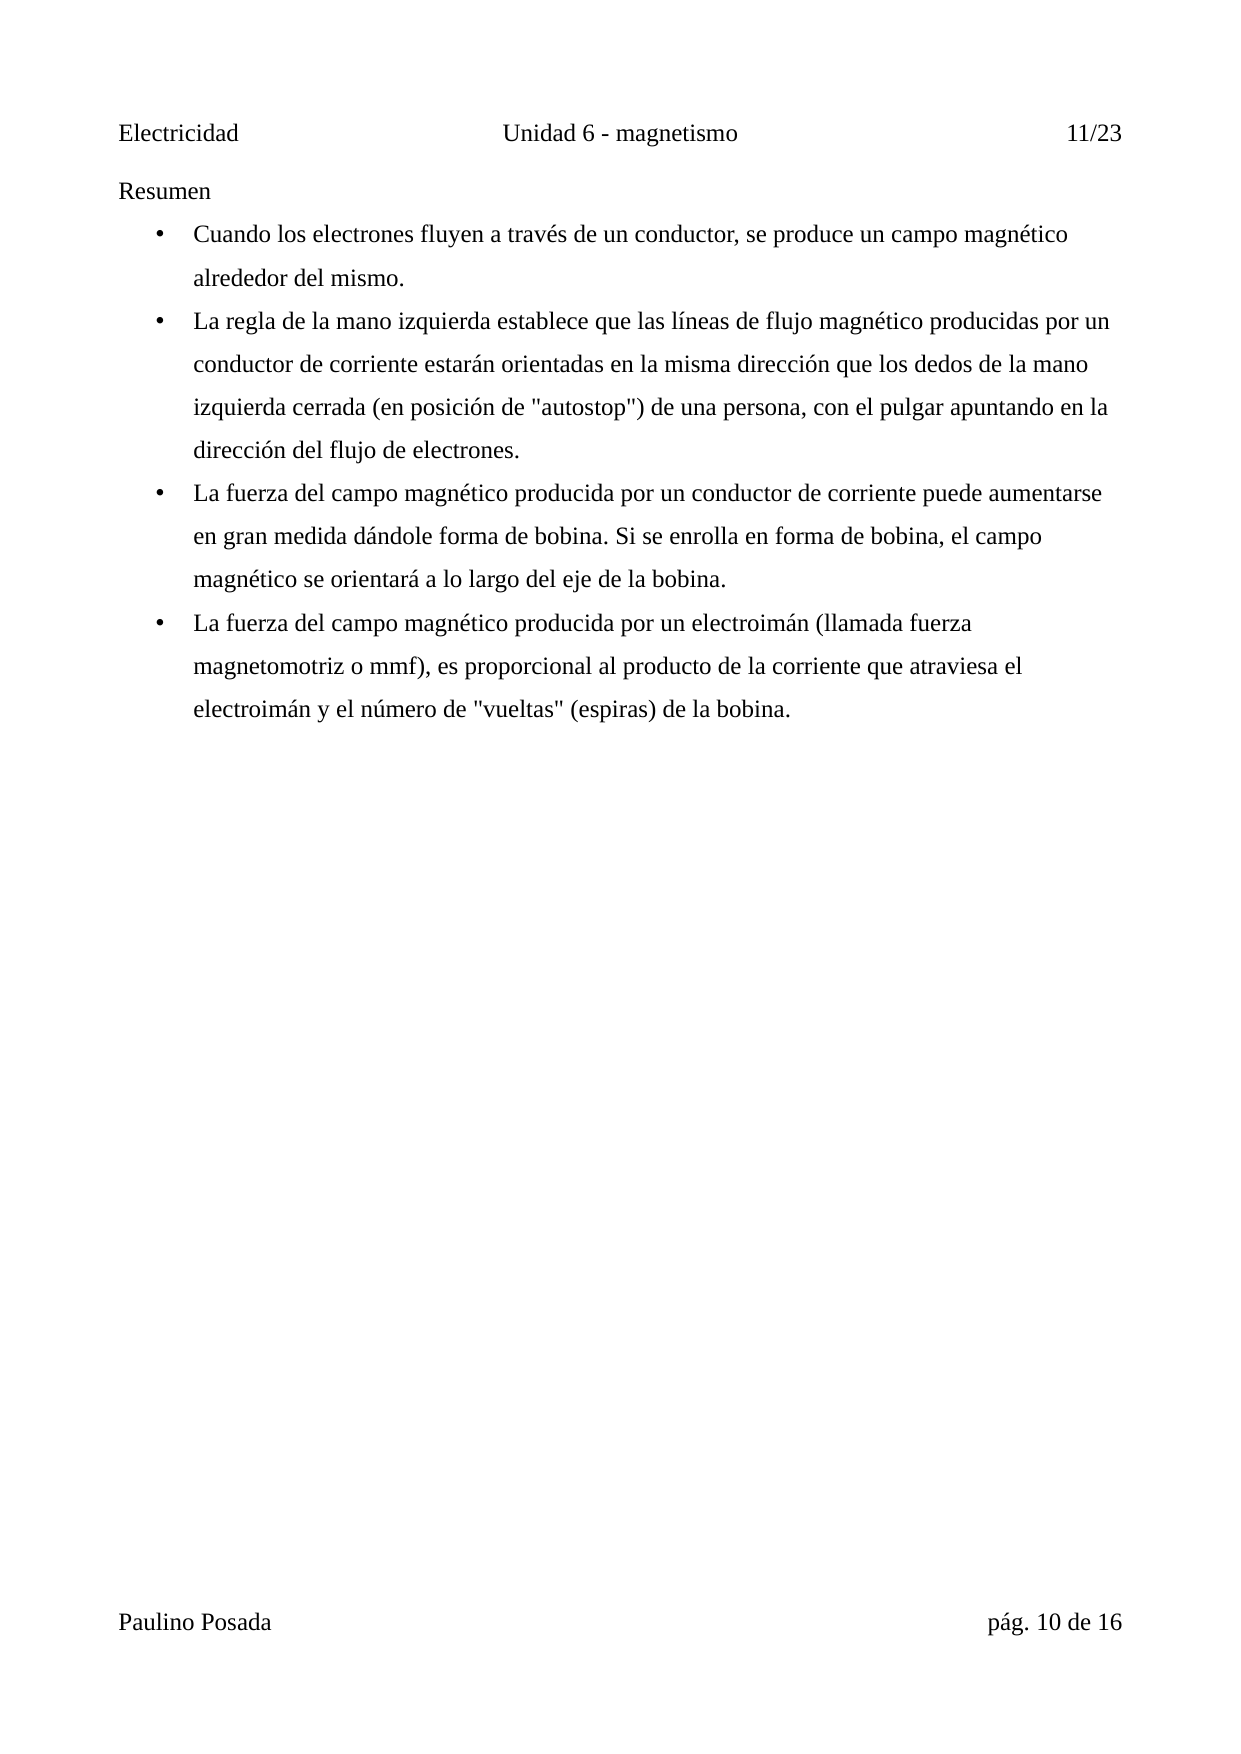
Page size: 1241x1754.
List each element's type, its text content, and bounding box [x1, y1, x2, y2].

text Resumen [118, 176, 1122, 205]
list La fuerza del campo magnético producida por un electroimán (llamada fuerza magnetomotriz o mmf), es proporcional al producto de la corriente que atraviesa el electroimán y el número de "vueltas" (espiras) de la bobina. [156, 608, 1122, 723]
list La regla de la mano izquierda establece que las líneas de flujo magnético producidas por un conductor de corriente estarán orientadas en la misma dirección que los dedos de la mano izquierda cerrada (en posición de "autostop") de una persona, con el pulgar apuntando en la dirección del flujo de electrones. [156, 306, 1122, 464]
list Cuando los electrones fluyen a través de un conductor, se produce un campo magnético alrededor del mismo. [156, 219, 1122, 291]
list La fuerza del campo magnético producida por un conductor de corriente puede aumentarse en gran medida dándole forma de bobina. Si se enrolla en forma de bobina, el campo magnético se orientará a lo largo del eje de la bobina. [156, 478, 1122, 593]
